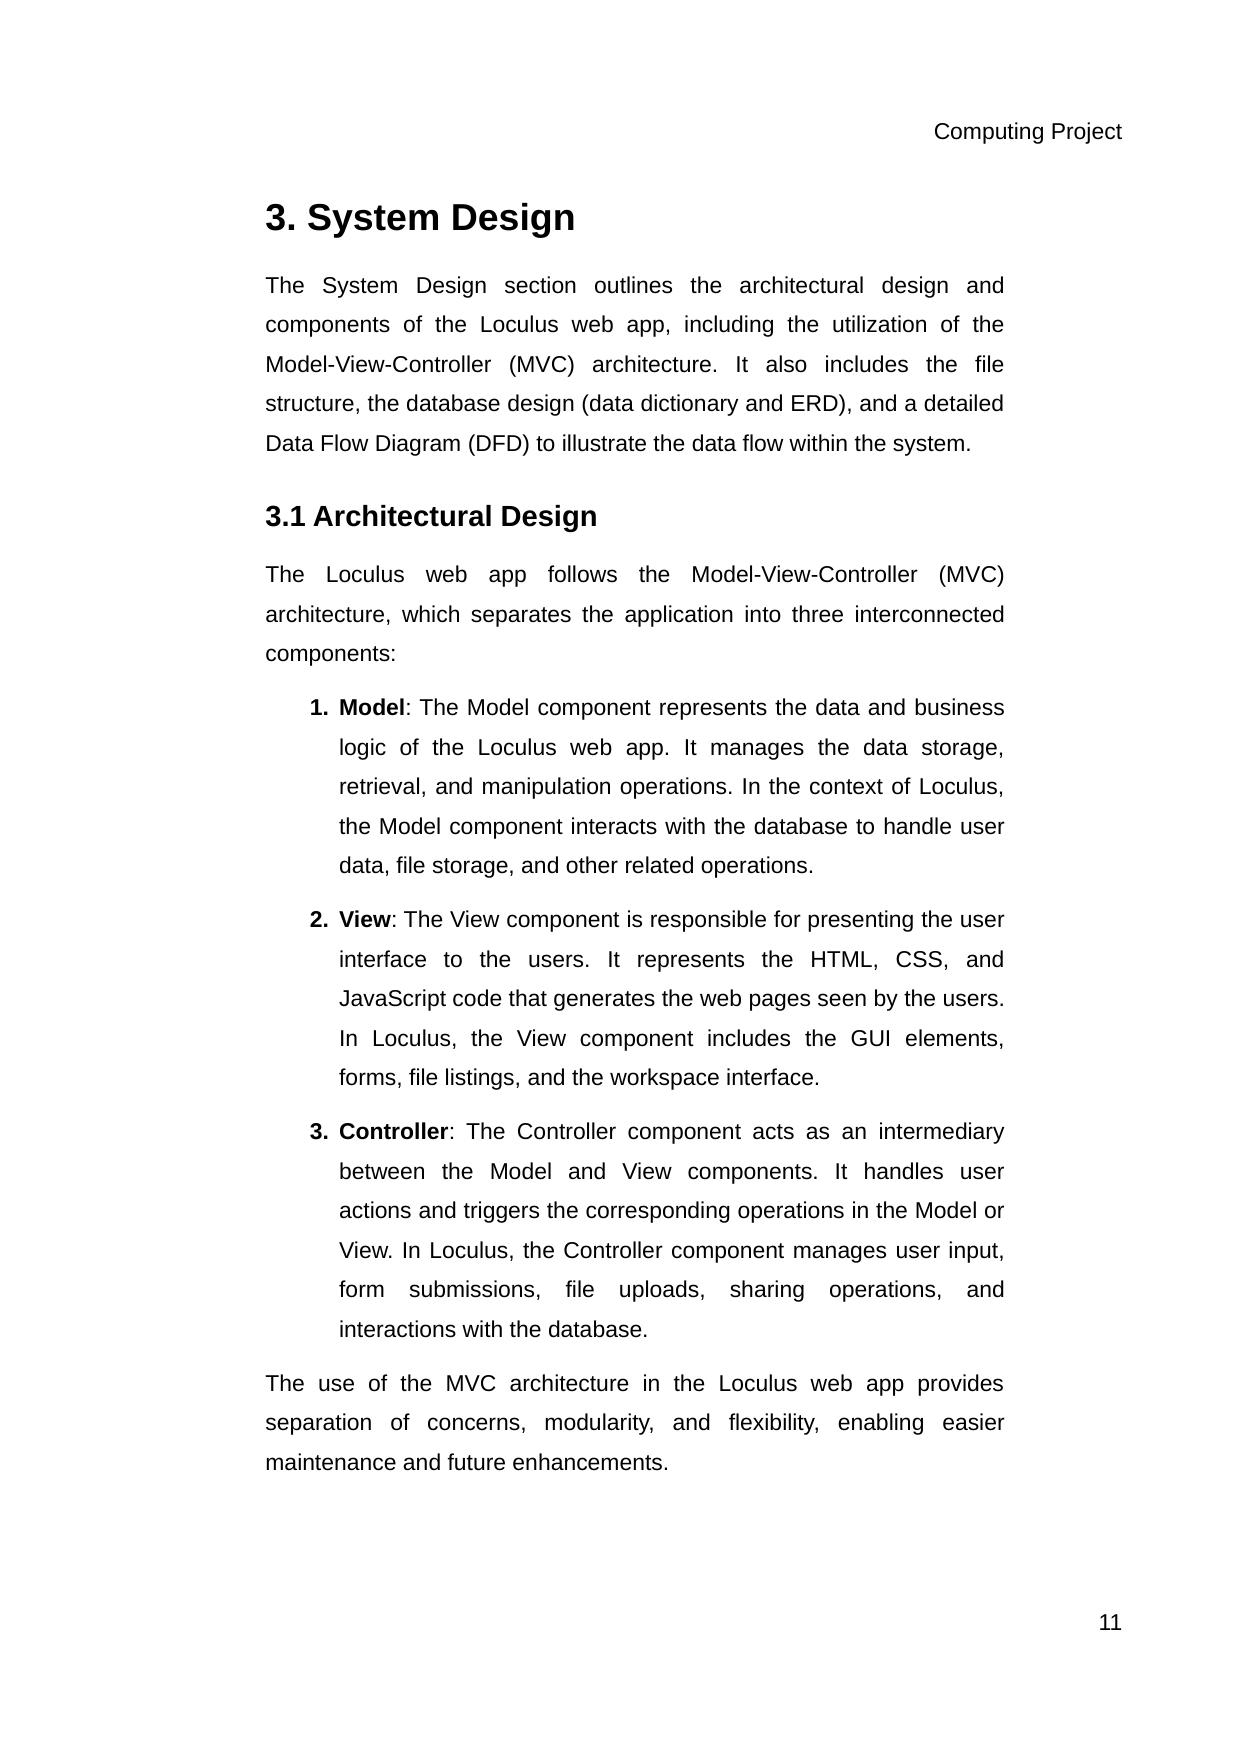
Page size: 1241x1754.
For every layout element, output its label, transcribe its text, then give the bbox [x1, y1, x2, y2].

list Controller: The Controller component acts as an intermediary between the Model and View components. It handles user actions and triggers the corresponding operations in the Model or View. In Loculus, the Controller component manages user input, form submissions, file uploads, sharing operations, and interactions with the database. [309, 1118, 1005, 1342]
subtitle 3. System Design [265, 195, 1005, 238]
text The Loculus web app follows the Model-View-Controller (MVC) architecture, which separates the application into three interconnected components: [265, 561, 1005, 667]
text The use of the MVC architecture in the Loculus web app provides separation of concerns, modularity, and flexibility, enabling easier maintenance and future enhancements. [265, 1370, 1005, 1475]
list View: The View component is responsible for presenting the user interface to the users. It represents the HTML, CSS, and JavaScript code that generates the web pages seen by the users. In Loculus, the View component includes the GUI elements, forms, file listings, and the workspace interface. [309, 906, 1005, 1091]
subtitle 3.1 Architectural Design [265, 498, 1005, 532]
list Model: The Model component represents the data and business logic of the Loculus web app. It manages the data storage, retrieval, and manipulation operations. In the context of Loculus, the Model component interacts with the database to handle user data, file storage, and other related operations. [309, 694, 1005, 879]
text The System Design section outlines the architectural design and components of the Loculus web app, including the utilization of the Model-View-Controller (MVC) architecture. It also includes the file structure, the database design (data dictionary and ERD), and a detailed Data Flow Diagram (DFD) to illustrate the data flow within the system. [265, 272, 1005, 456]
